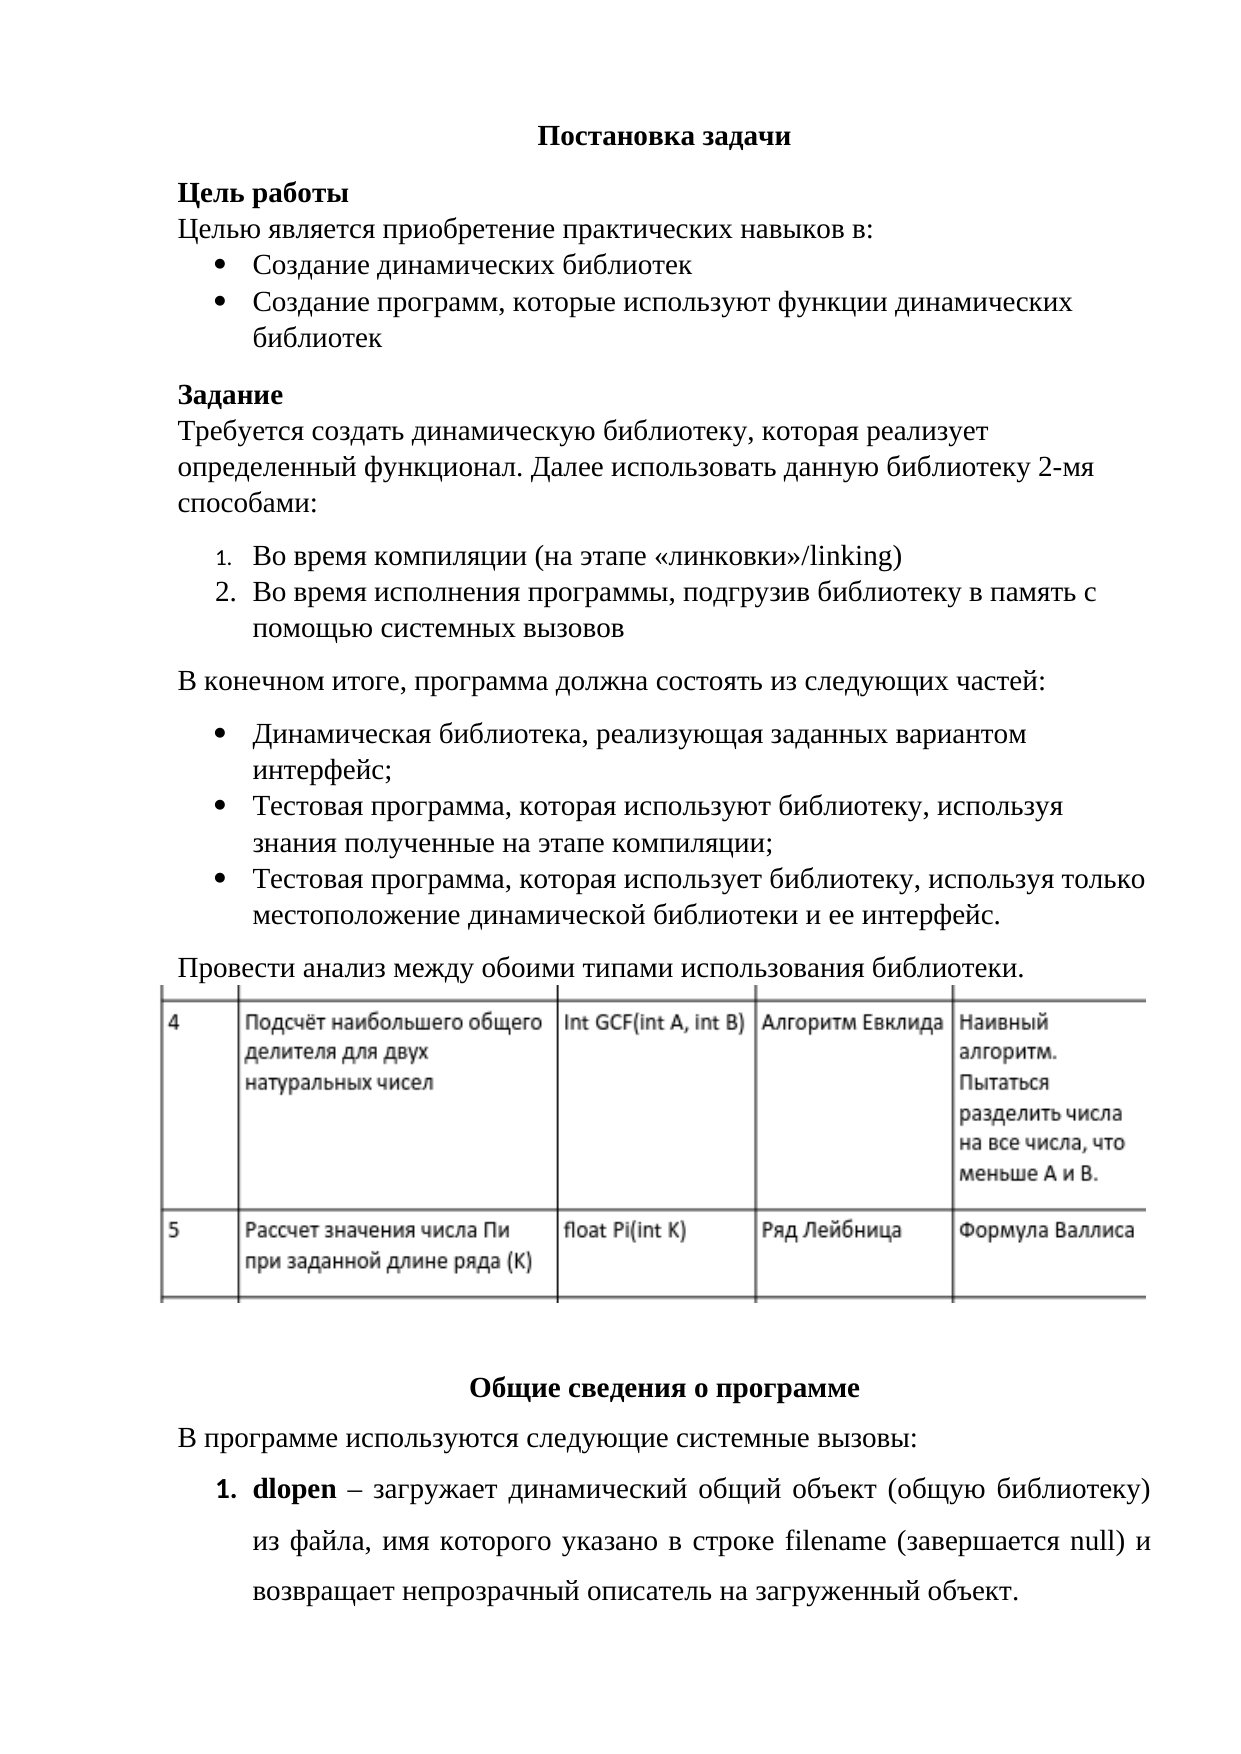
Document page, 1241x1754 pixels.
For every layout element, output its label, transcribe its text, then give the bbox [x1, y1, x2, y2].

text Общие сведения о программе [177, 1370, 1152, 1403]
text В программе используются следующие системные вызовы: [177, 1420, 1152, 1453]
list Тестовая программа, которая использует библиотеку, используя только местоположение динамической библиотеки и ее интерфейс. [215, 861, 1152, 931]
list dlopen – загружает динамический общий объект (общую библиотеку) из файла, имя которого указано в строке filename (завершается null) и возвращает непрозрачный описатель на загруженный объект. [215, 1470, 1152, 1607]
text Провести анализ между обоими типами использования библиотеки. [177, 950, 1152, 983]
list Динамическая библиотека, реализующая заданных вариантом интерфейс; [215, 716, 1152, 786]
list Создание динамических библиотек [215, 247, 1152, 281]
text В конечном итоге, программа должна состоять из следующих частей: [177, 663, 1152, 697]
list Во время исполнения программы, подгрузив библиотеку в память с помощью системных вызовов [215, 574, 1152, 644]
list Создание программ, которые используют функции динамических библиотек [215, 284, 1152, 353]
list Тестовая программа, которая используют библиотеку, используя знания полученные на этапе компиляции; [215, 788, 1152, 858]
text Целью является приобретение практических навыков в: [177, 211, 1152, 245]
subtitle Цель работы [177, 175, 1152, 209]
list Во время компиляции (на этапе «линковки»/linking) [215, 538, 1152, 572]
subtitle Задание [177, 377, 1152, 410]
picture [355, 1010, 976, 1303]
text Требуется создать динамическую библиотеку, которая реализует определенный функционал. Далее использовать данную библиотеку 2-мя способами: [177, 413, 1152, 519]
text Постановка задачи [177, 118, 1152, 152]
